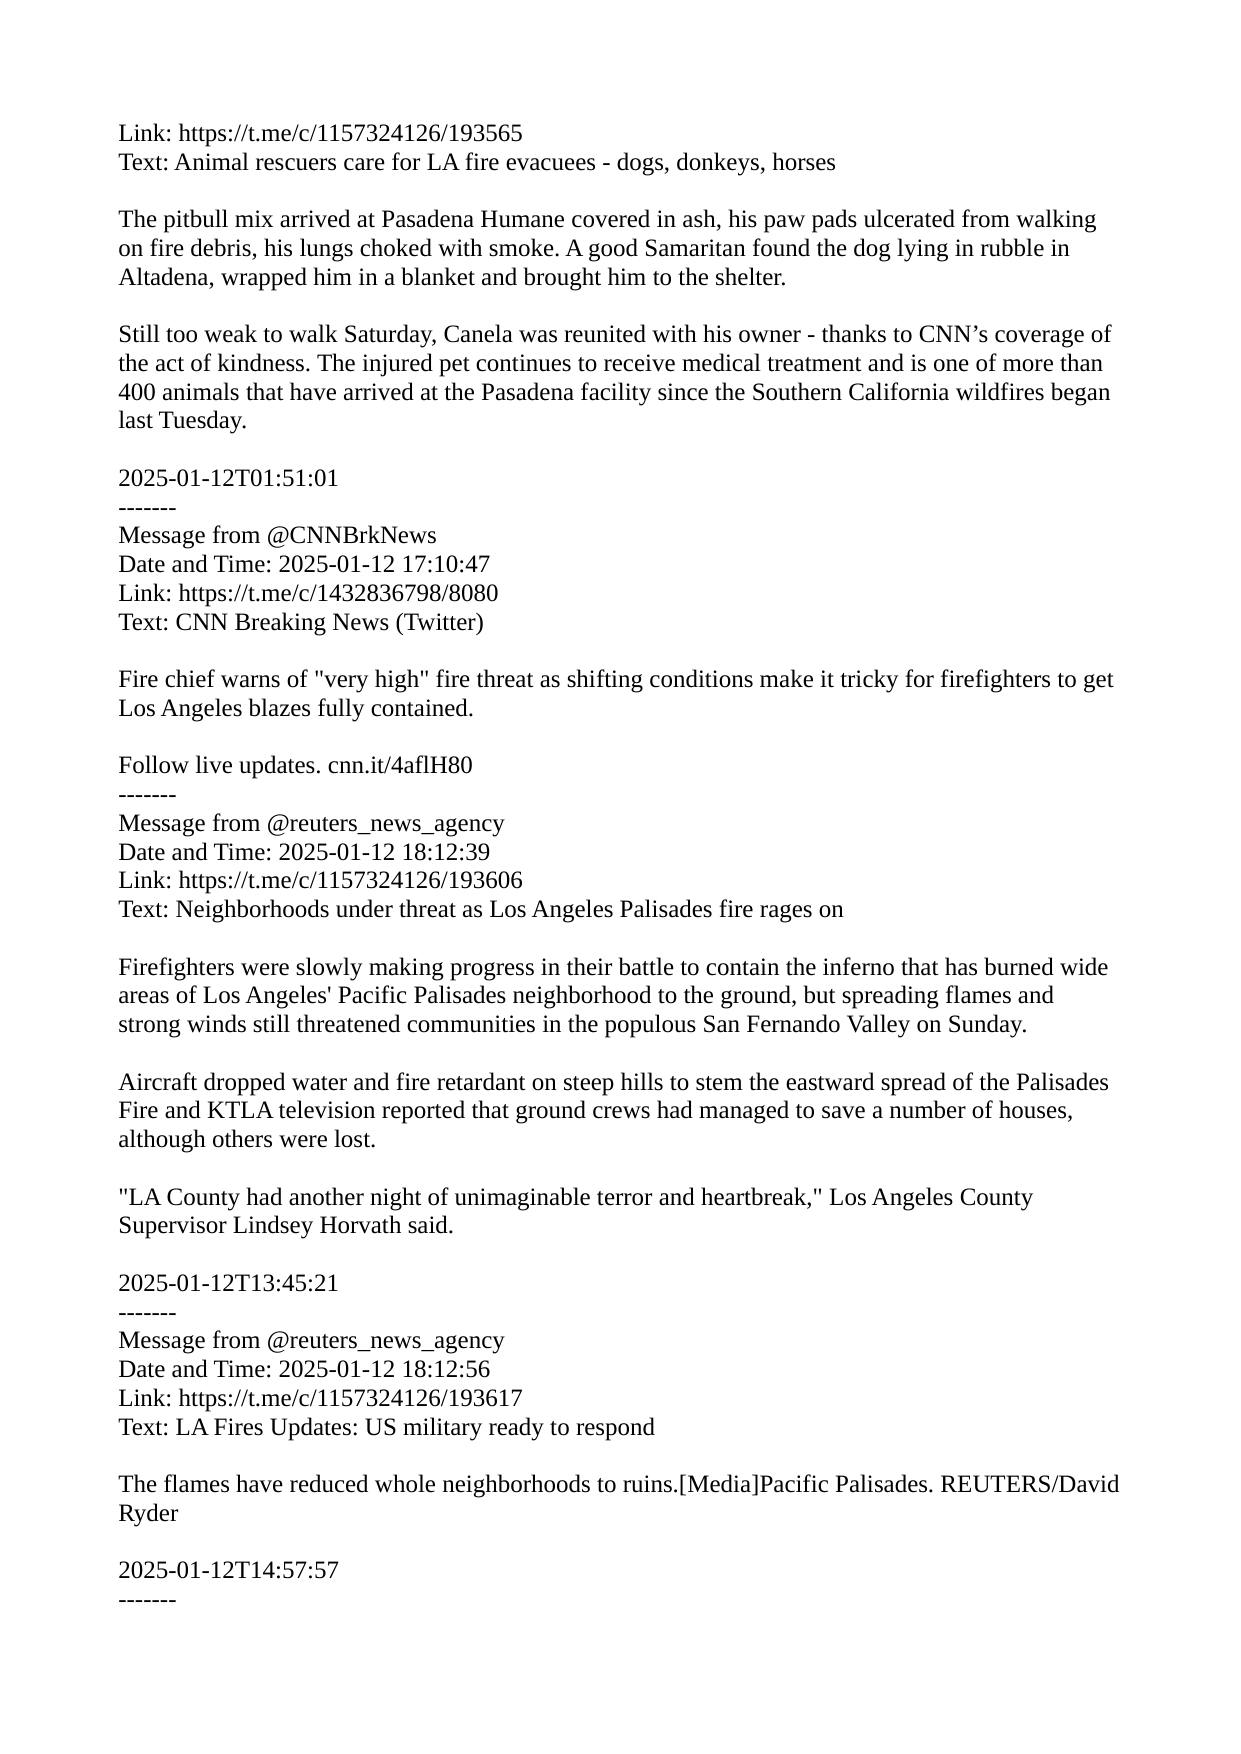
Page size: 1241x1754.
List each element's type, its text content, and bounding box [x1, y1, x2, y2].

text Text: Animal rescuers care for LA fire evacuees - dogs, donkeys, horses [118, 147, 1122, 176]
text Message from @reuters_news_agency [118, 808, 1122, 837]
text The flames have reduced whole neighborhoods to ruins.[Media]Pacific Palisades. REUTERS/David Ryder [118, 1469, 1122, 1527]
text Text: LA Fires Updates: US military ready to respond [118, 1412, 1122, 1441]
text 2025-01-12T01:51:01 [118, 463, 1122, 492]
text Link: https://t.me/c/1157324126/193617 [118, 1383, 1122, 1412]
text The pitbull mix arrived at Pasadena Humane covered in ash, his paw pads ulcerated from walking on fire debris, his lungs choked with smoke. A good Samaritan found the dog lying in rubble in Altadena, wrapped him in a blanket and brought him to the shelter. [118, 204, 1122, 291]
text Follow live updates. cnn.it/4aflH80 [118, 751, 1122, 779]
text Link: https://t.me/c/1157324126/193565 [118, 118, 1122, 147]
text Link: https://t.me/c/1432836798/8080 [118, 578, 1122, 607]
text 2025-01-12T14:57:57 [118, 1556, 1122, 1584]
text Text: Neighborhoods under threat as Los Angeles Palisades fire rages on [118, 894, 1122, 923]
text Aircraft dropped water and fire retardant on steep hills to stem the eastward spread of the Palisades Fire and KTLA television reported that ground crews had managed to save a number of houses, although others were lost. [118, 1067, 1122, 1153]
text Date and Time: 2025-01-12 17:10:47 [118, 549, 1122, 578]
text ------- [118, 779, 1122, 808]
text Message from @CNNBrkNews [118, 521, 1122, 549]
text ------- [118, 492, 1122, 521]
text Still too weak to walk Saturday, Canela was reunited with his owner - thanks to CNN’s coverage of the act of kindness. The injured pet continues to receive medical treatment and is one of more than 400 animals that have arrived at the Pasadena facility since the Southern California wildfires began last Tuesday. [118, 319, 1122, 434]
text Firefighters were slowly making progress in their battle to contain the inferno that has burned wide areas of Los Angeles' Pacific Palisades neighborhood to the ground, but spreading flames and strong winds still threatened communities in the populous San Fernando Valley on Sunday. [118, 952, 1122, 1038]
text "LA County had another night of unimaginable terror and heartbreak," Los Angeles County Supervisor Lindsey Horvath said. [118, 1182, 1122, 1239]
text Message from @reuters_news_agency [118, 1326, 1122, 1354]
text 2025-01-12T13:45:21 [118, 1268, 1122, 1297]
text Link: https://t.me/c/1157324126/193606 [118, 866, 1122, 894]
text ------- [118, 1584, 1122, 1613]
text Fire chief warns of "very high" fire threat as shifting conditions make it tricky for firefighters to get Los Angeles blazes fully contained. [118, 664, 1122, 722]
text Text: ‌CNN Breaking News (Twitter) [118, 607, 1122, 636]
text Date and Time: 2025-01-12 18:12:39 [118, 837, 1122, 866]
text Date and Time: 2025-01-12 18:12:56 [118, 1354, 1122, 1383]
text ------- [118, 1297, 1122, 1326]
